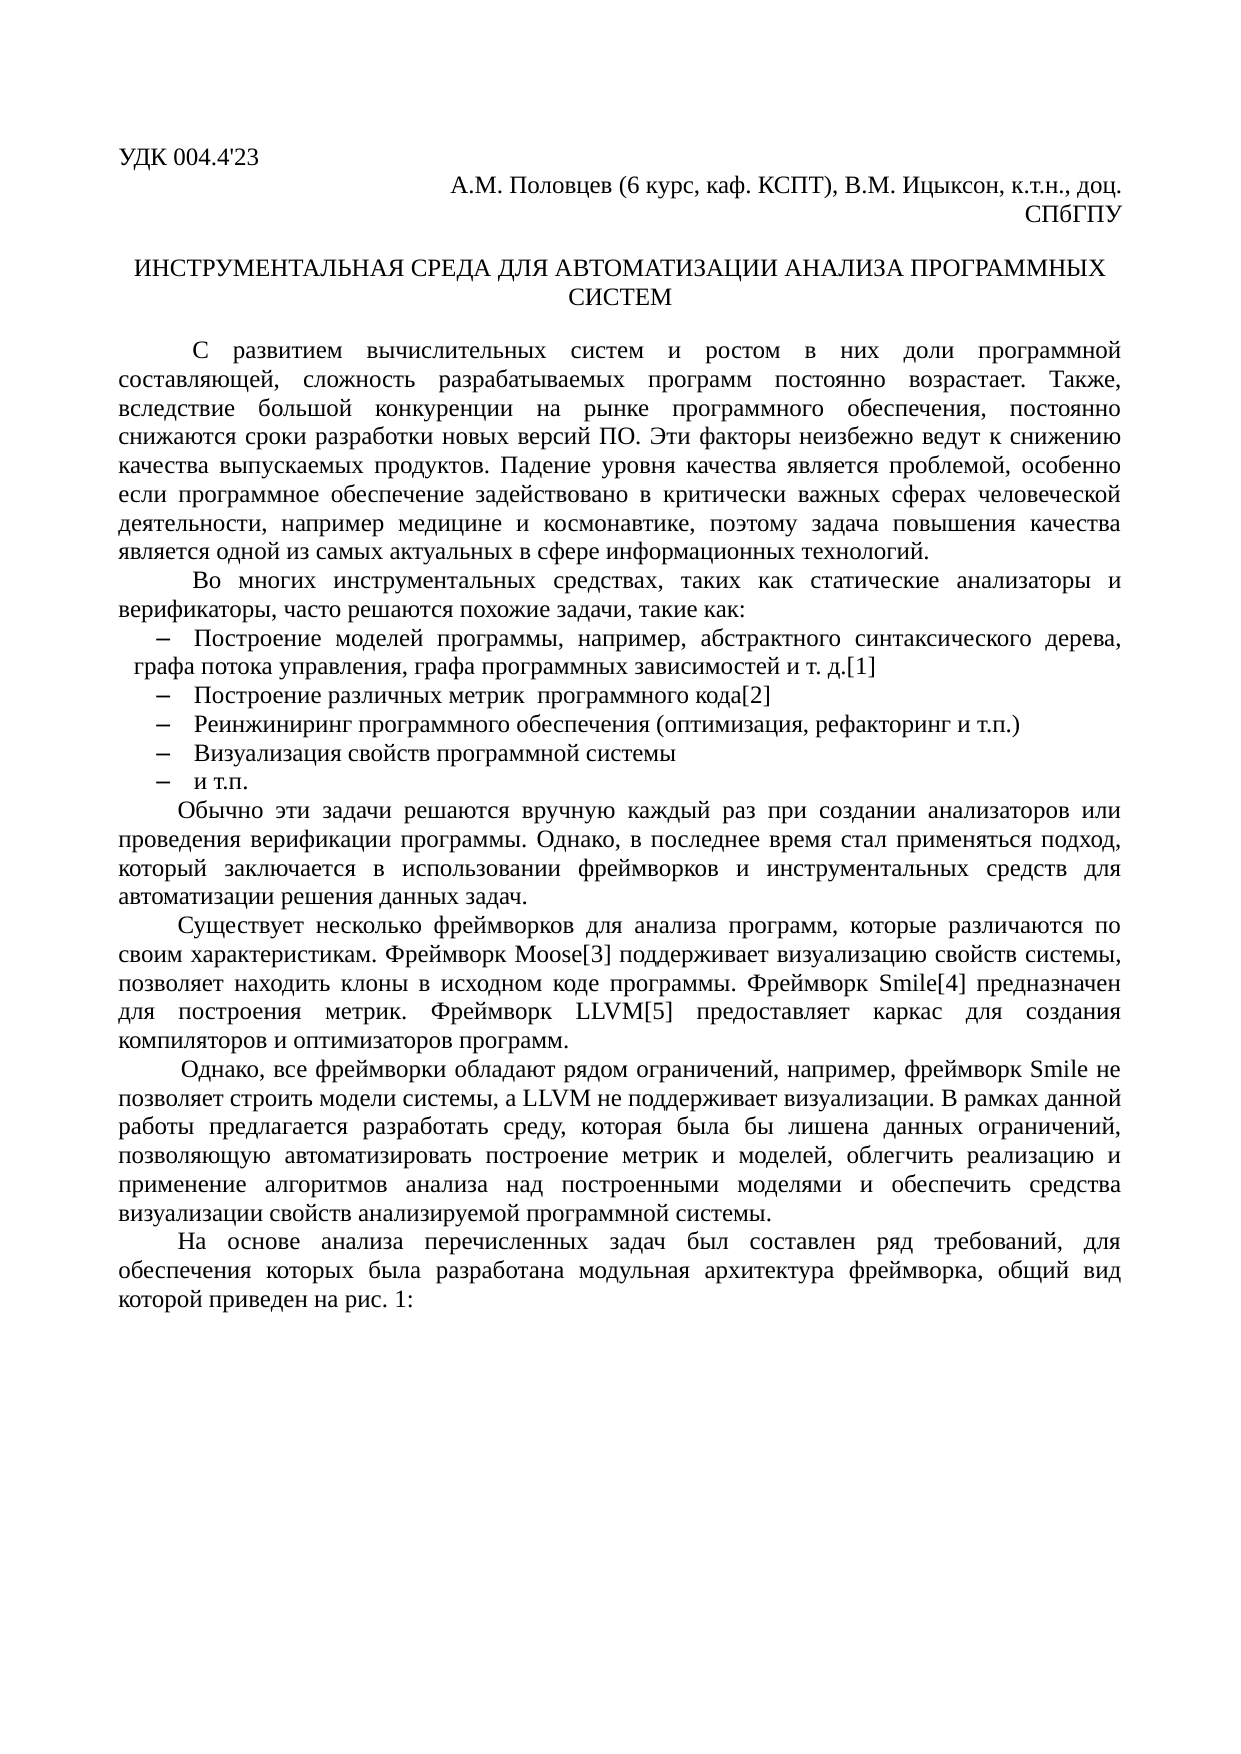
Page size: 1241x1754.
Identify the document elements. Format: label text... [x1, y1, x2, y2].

list Построение моделей программы, например, абстрактного синтаксического дерева, графа потока управления, графа программных зависимостей и т. д.[1] [134, 623, 1122, 680]
text Обычно эти задачи решаются вручную каждый раз при создании анализаторов или проведения верификации программы. Однако, в последнее время стал применяться подход, который заключается в использовании фреймворков и инструментальных средств для автоматизации решения данных задач. [118, 795, 1122, 910]
text Однако, все фреймворки обладают рядом ограничений, например, фреймворк Smile не позволяет строить модели системы, а LLVM не поддерживает визуализации. В рамках данной работы предлагается разработать среду, которая была бы лишена данных ограничений, позволяющую автоматизировать построение метрик и моделей, облегчить реализацию и применение алгоритмов анализа над построенными моделями и обеспечить средства визуализации свойств анализируемой программной системы. [118, 1054, 1122, 1226]
list Визуализация свойств программной системы [134, 738, 1122, 766]
text СПбГПУ [118, 199, 1122, 228]
text А.М. Половцев (6 курс, каф. КСПТ), В.М. Ицыксон, к.т.н., доц. [118, 171, 1122, 199]
text С развитием вычислительных систем и ростом в них доли программной составляющей, сложность разрабатываемых программ постоянно возрастает. Также, вследствие большой конкуренции на рынке программного обеспечения, постоянно снижаются сроки разработки новых версий ПО. Эти факторы неизбежно ведут к снижению качества выпускаемых продуктов. Падение уровня качества является проблемой, особенно если программное обеспечение задействовано в критически важных сферах человеческой деятельности, например медицине и космонавтике, поэтому задача повышения качества является одной из самых актуальных в сфере информационных технологий. [118, 335, 1122, 565]
list и т.п. [134, 766, 1122, 795]
list Построение различных метрик программного кода[2] [134, 680, 1122, 709]
text Существует несколько фреймворков для анализа программ, которые различаются по своим характеристикам. Фреймворк Moose[3] поддерживает визуализацию свойств системы, позволяет находить клоны в исходном коде программы. Фреймворк Smile[4] предназначен для построения метрик. Фреймворк LLVM[5] предоставляет каркас для создания компиляторов и оптимизаторов программ. [118, 910, 1122, 1054]
text УДК 004.4'23 [118, 142, 1122, 171]
text Во многих инструментальных средствах, таких как статические анализаторы и верификаторы, часто решаются похожие задачи, такие как: [118, 565, 1122, 623]
text На основе анализа перечисленных задач был составлен ряд требований, для обеспечения которых была разработана модульная архитектура фреймворка, общий вид которой приведен на рис. 1: [118, 1226, 1122, 1313]
list Реинжиниринг программного обеспечения (оптимизация, рефакторинг и т.п.) [134, 709, 1122, 738]
text Инструментальная cреда для автоматизации анализа программных систем [118, 253, 1122, 310]
